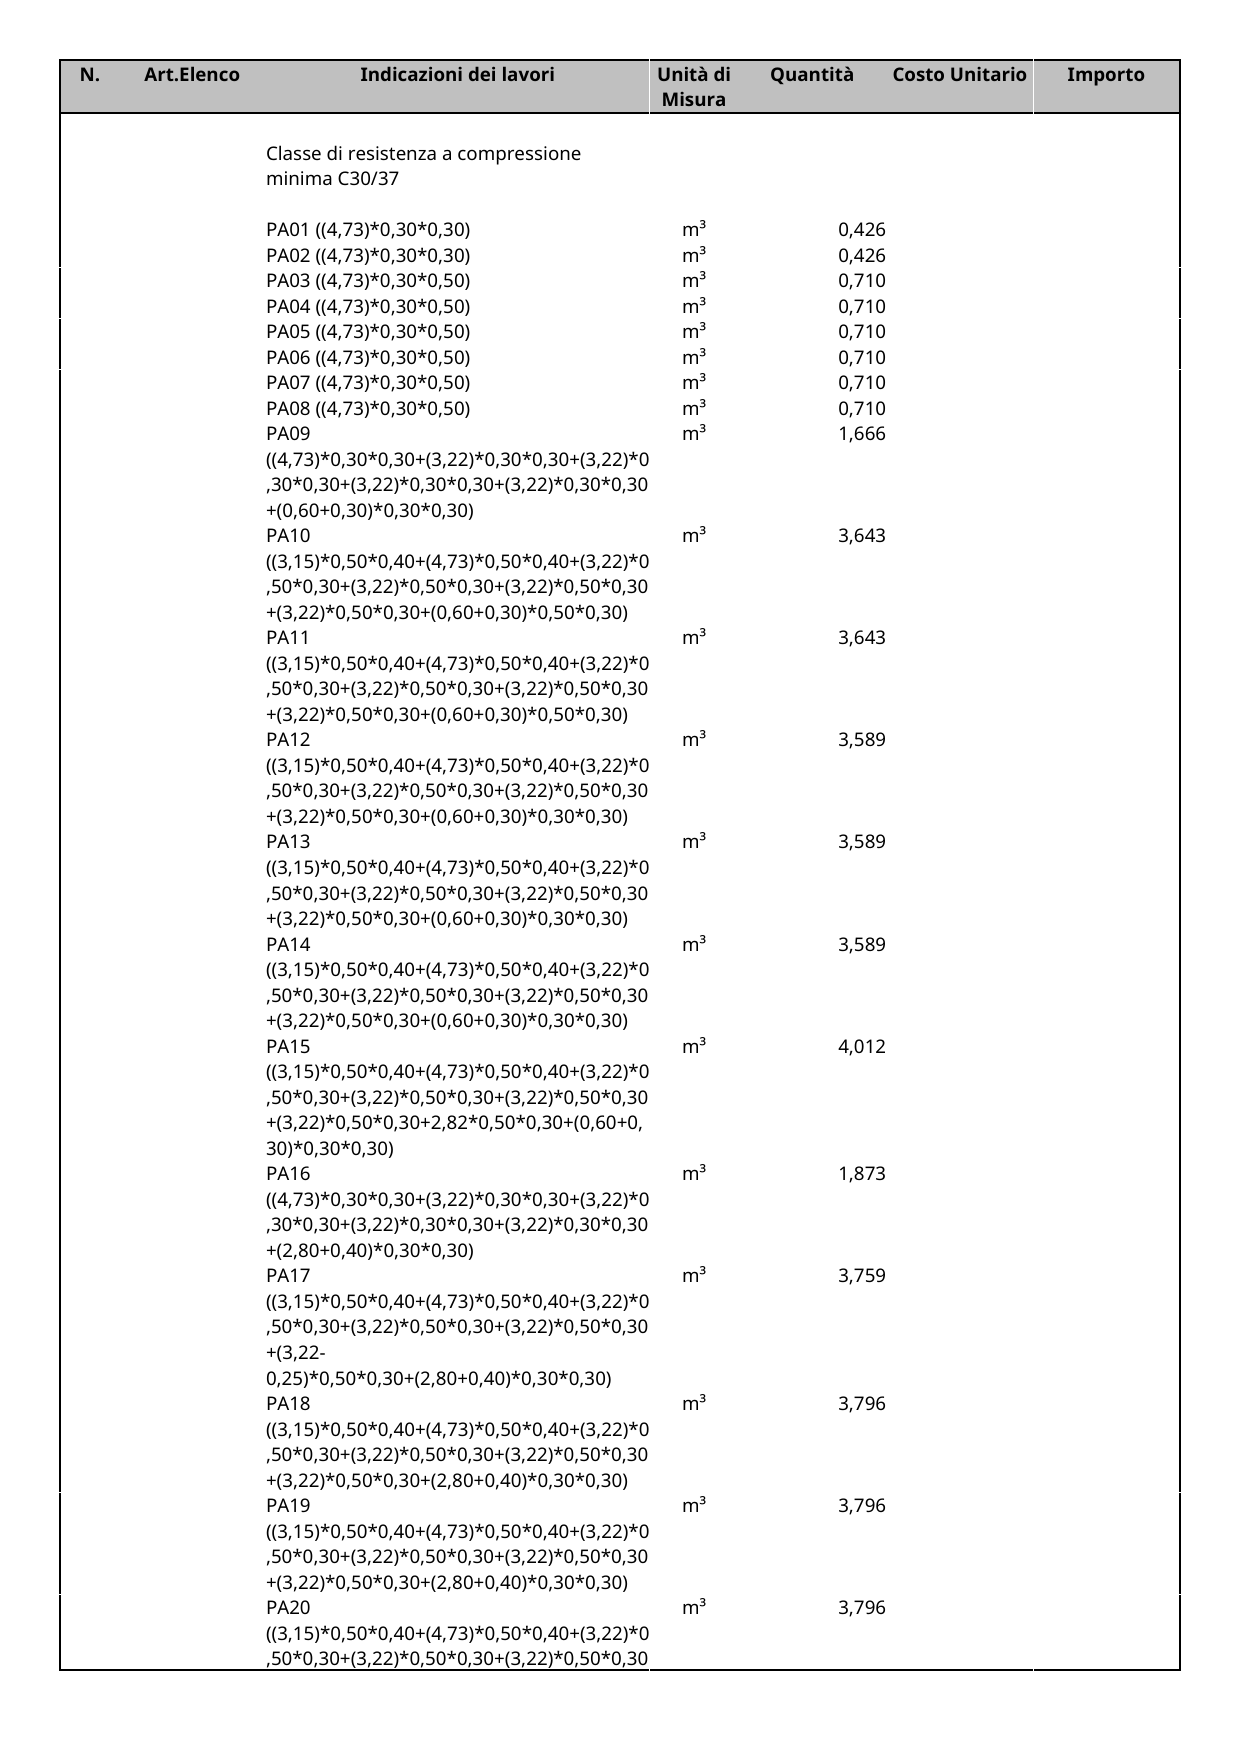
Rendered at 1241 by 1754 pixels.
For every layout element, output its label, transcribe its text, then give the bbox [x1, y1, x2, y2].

table_cell [61, 421, 118, 523]
table_cell [61, 268, 118, 293]
table_cell [1034, 523, 1179, 625]
table_cell [886, 829, 1033, 931]
table_cell [1034, 1493, 1179, 1594]
table_cell m³ [650, 216, 738, 242]
table_cell m³ [650, 523, 738, 625]
table_cell [118, 268, 266, 293]
table_cell [118, 114, 266, 140]
table_cell [886, 216, 1033, 242]
table_cell [118, 242, 266, 267]
table_cell [1034, 319, 1179, 344]
table_cell [1034, 1595, 1179, 1669]
table_cell [1034, 931, 1179, 1033]
table_cell [1034, 370, 1179, 395]
table_cell [886, 727, 1033, 829]
table_cell [738, 191, 886, 216]
table_cell PA16 ((4,73)*0,30*0,30+(3,22)*0,30*0,30+(3,22)*0,30*0,30+(3,22)*0,30*0,30+(3,22)*0,30*0,30+(2,80+0,40)*0,30*0,30) [266, 1161, 649, 1263]
table_cell PA15 ((3,15)*0,50*0,40+(4,73)*0,50*0,40+(3,22)*0,50*0,30+(3,22)*0,50*0,30+(3,22)*0,50*0,30+(3,22)*0,50*0,30+2,82*0,50*0,30+(0,60+0,30)*0,30*0,30) [266, 1033, 649, 1161]
table_cell m³ [650, 1493, 738, 1594]
table_cell m³ [650, 242, 738, 267]
table_cell m³ [650, 344, 738, 369]
table_cell [886, 140, 1033, 191]
table_header Importo [1034, 61, 1179, 112]
table_cell [61, 344, 118, 369]
table_cell 3,759 [738, 1263, 886, 1390]
table_cell 0,710 [738, 268, 886, 293]
table_cell 1,666 [738, 421, 886, 523]
table_cell [118, 523, 266, 625]
table_cell [61, 1390, 118, 1492]
table_cell PA09 ((4,73)*0,30*0,30+(3,22)*0,30*0,30+(3,22)*0,30*0,30+(3,22)*0,30*0,30+(3,22)*0,30*0,30+(0,60+0,30)*0,30*0,30) [266, 421, 649, 523]
table_cell 4,012 [738, 1033, 886, 1161]
table_cell [118, 1390, 266, 1492]
table_cell m³ [650, 1263, 738, 1390]
table_cell [886, 370, 1033, 395]
table_cell [266, 191, 649, 216]
table_cell 3,796 [738, 1595, 886, 1669]
table_cell [118, 344, 266, 369]
table_cell [886, 421, 1033, 523]
table_cell [61, 1595, 118, 1669]
table_cell m³ [650, 370, 738, 395]
table_cell [1034, 268, 1179, 293]
table_cell [61, 114, 118, 140]
table_cell [118, 1033, 266, 1161]
table_cell PA06 ((4,73)*0,30*0,50) [266, 344, 649, 369]
table_cell m³ [650, 625, 738, 727]
table_cell m³ [650, 1033, 738, 1161]
table_cell [266, 114, 649, 140]
table_cell [650, 114, 738, 140]
table_cell [61, 191, 118, 216]
table_cell [61, 931, 118, 1033]
table_cell PA17 ((3,15)*0,50*0,40+(4,73)*0,50*0,40+(3,22)*0,50*0,30+(3,22)*0,50*0,30+(3,22)*0,50*0,30+(3,22-0,25)*0,50*0,30+(2,80+0,40)*0,30*0,30) [266, 1263, 649, 1390]
table_cell [886, 344, 1033, 369]
table_cell [886, 395, 1033, 421]
table_cell 0,710 [738, 344, 886, 369]
table_cell [886, 242, 1033, 267]
table_cell [61, 140, 118, 191]
table_cell [118, 1161, 266, 1263]
table_cell [61, 319, 118, 344]
table_cell [886, 1390, 1033, 1492]
table_cell PA03 ((4,73)*0,30*0,50) [266, 268, 649, 293]
table_cell PA14 ((3,15)*0,50*0,40+(4,73)*0,50*0,40+(3,22)*0,50*0,30+(3,22)*0,50*0,30+(3,22)*0,50*0,30+(3,22)*0,50*0,30+(0,60+0,30)*0,30*0,30) [266, 931, 649, 1033]
table_cell [1034, 140, 1179, 191]
table_cell [738, 114, 886, 140]
table_cell [61, 625, 118, 727]
table_cell [886, 1161, 1033, 1263]
table_header Quantità [738, 61, 886, 112]
table_cell [738, 140, 886, 191]
table_cell [61, 293, 118, 318]
table_cell [118, 319, 266, 344]
table_cell [118, 625, 266, 727]
table_cell [61, 1161, 118, 1263]
table_cell [118, 293, 266, 318]
table_cell [61, 1033, 118, 1161]
table_cell PA19 ((3,15)*0,50*0,40+(4,73)*0,50*0,40+(3,22)*0,50*0,30+(3,22)*0,50*0,30+(3,22)*0,50*0,30+(3,22)*0,50*0,30+(2,80+0,40)*0,30*0,30) [266, 1493, 649, 1594]
table_cell PA04 ((4,73)*0,30*0,50) [266, 293, 649, 318]
table_cell [1034, 421, 1179, 523]
table_cell [886, 319, 1033, 344]
table_cell [1034, 191, 1179, 216]
table_cell PA05 ((4,73)*0,30*0,50) [266, 319, 649, 344]
table_cell [1034, 395, 1179, 421]
table_cell PA07 ((4,73)*0,30*0,50) [266, 370, 649, 395]
table_cell 3,589 [738, 931, 886, 1033]
table_header Indicazioni dei lavori [266, 61, 649, 112]
table_cell [61, 1493, 118, 1594]
table_cell [886, 625, 1033, 727]
table_cell [1034, 1161, 1179, 1263]
table_header Art.Elenco [118, 61, 266, 112]
table_cell [118, 1493, 266, 1594]
table_cell 3,589 [738, 829, 886, 931]
table_cell [118, 727, 266, 829]
table_cell [1034, 1263, 1179, 1390]
table_cell [118, 1595, 266, 1669]
table_cell PA01 ((4,73)*0,30*0,30) [266, 216, 649, 242]
table_cell m³ [650, 727, 738, 829]
table_cell [61, 727, 118, 829]
table_cell [61, 395, 118, 421]
table_cell PA02 ((4,73)*0,30*0,30) [266, 242, 649, 267]
table_cell m³ [650, 1390, 738, 1492]
table_cell 3,796 [738, 1390, 886, 1492]
table_cell m³ [650, 1161, 738, 1263]
table_cell Classe di resistenza a compressione minima C30/37 [266, 140, 649, 191]
table_cell [1034, 114, 1179, 140]
table_cell 1,873 [738, 1161, 886, 1263]
table_cell [1034, 829, 1179, 931]
table_cell m³ [650, 829, 738, 931]
table_cell [118, 1263, 266, 1390]
table_cell m³ [650, 931, 738, 1033]
table_cell m³ [650, 293, 738, 318]
table_cell [886, 268, 1033, 293]
table_header Unità di Misura [650, 61, 738, 112]
table_cell [61, 370, 118, 395]
table_cell [886, 931, 1033, 1033]
table_cell [1034, 344, 1179, 369]
table_cell [1034, 216, 1179, 242]
table_cell 0,426 [738, 216, 886, 242]
table_cell m³ [650, 319, 738, 344]
table_cell [1034, 727, 1179, 829]
table_header Costo Unitario [886, 61, 1033, 112]
table_cell 0,710 [738, 319, 886, 344]
table_cell [61, 523, 118, 625]
table_cell [118, 829, 266, 931]
table_cell [61, 216, 118, 242]
table_cell [886, 523, 1033, 625]
table_cell [118, 140, 266, 191]
table_cell PA12 ((3,15)*0,50*0,40+(4,73)*0,50*0,40+(3,22)*0,50*0,30+(3,22)*0,50*0,30+(3,22)*0,50*0,30+(3,22)*0,50*0,30+(0,60+0,30)*0,30*0,30) [266, 727, 649, 829]
table_cell PA08 ((4,73)*0,30*0,50) [266, 395, 649, 421]
table_header N. [61, 61, 118, 112]
table_cell m³ [650, 268, 738, 293]
table_cell 3,589 [738, 727, 886, 829]
table_cell [118, 216, 266, 242]
table_cell [61, 1263, 118, 1390]
table_cell [61, 829, 118, 931]
table_cell [1034, 1390, 1179, 1492]
table_cell [1034, 293, 1179, 318]
table_cell 0,710 [738, 370, 886, 395]
table_cell [1034, 625, 1179, 727]
table_cell [886, 1033, 1033, 1161]
table_cell 3,643 [738, 523, 886, 625]
table_cell [650, 140, 738, 191]
table_cell PA10 ((3,15)*0,50*0,40+(4,73)*0,50*0,40+(3,22)*0,50*0,30+(3,22)*0,50*0,30+(3,22)*0,50*0,30+(3,22)*0,50*0,30+(0,60+0,30)*0,50*0,30) [266, 523, 649, 625]
table_cell [886, 293, 1033, 318]
table_cell m³ [650, 421, 738, 523]
table_cell [1034, 1033, 1179, 1161]
table_cell [886, 1263, 1033, 1390]
table_cell 3,643 [738, 625, 886, 727]
table_cell [118, 931, 266, 1033]
table_cell [118, 395, 266, 421]
table_cell [886, 114, 1033, 140]
table_cell PA11 ((3,15)*0,50*0,40+(4,73)*0,50*0,40+(3,22)*0,50*0,30+(3,22)*0,50*0,30+(3,22)*0,50*0,30+(3,22)*0,50*0,30+(0,60+0,30)*0,50*0,30) [266, 625, 649, 727]
table_cell m³ [650, 1595, 738, 1669]
table_cell PA13 ((3,15)*0,50*0,40+(4,73)*0,50*0,40+(3,22)*0,50*0,30+(3,22)*0,50*0,30+(3,22)*0,50*0,30+(3,22)*0,50*0,30+(0,60+0,30)*0,30*0,30) [266, 829, 649, 931]
table_cell [118, 191, 266, 216]
table_cell 0,710 [738, 293, 886, 318]
table_cell [886, 1595, 1033, 1669]
table_cell [650, 191, 738, 216]
table_cell [886, 1493, 1033, 1594]
table_cell [118, 421, 266, 523]
table_cell 0,710 [738, 395, 886, 421]
table_cell 3,796 [738, 1493, 886, 1594]
table_cell [118, 370, 266, 395]
table_cell m³ [650, 395, 738, 421]
table_cell 0,426 [738, 242, 886, 267]
table_cell [61, 242, 118, 267]
table_cell [886, 191, 1033, 216]
table_cell PA20 ((3,15)*0,50*0,40+(4,73)*0,50*0,40+(3,22)*0,50*0,30+(3,22)*0,50*0,30+(3,22)*0,50*0,30 [266, 1595, 649, 1669]
table_cell [1034, 242, 1179, 267]
table_cell PA18 ((3,15)*0,50*0,40+(4,73)*0,50*0,40+(3,22)*0,50*0,30+(3,22)*0,50*0,30+(3,22)*0,50*0,30+(3,22)*0,50*0,30+(2,80+0,40)*0,30*0,30) [266, 1390, 649, 1492]
